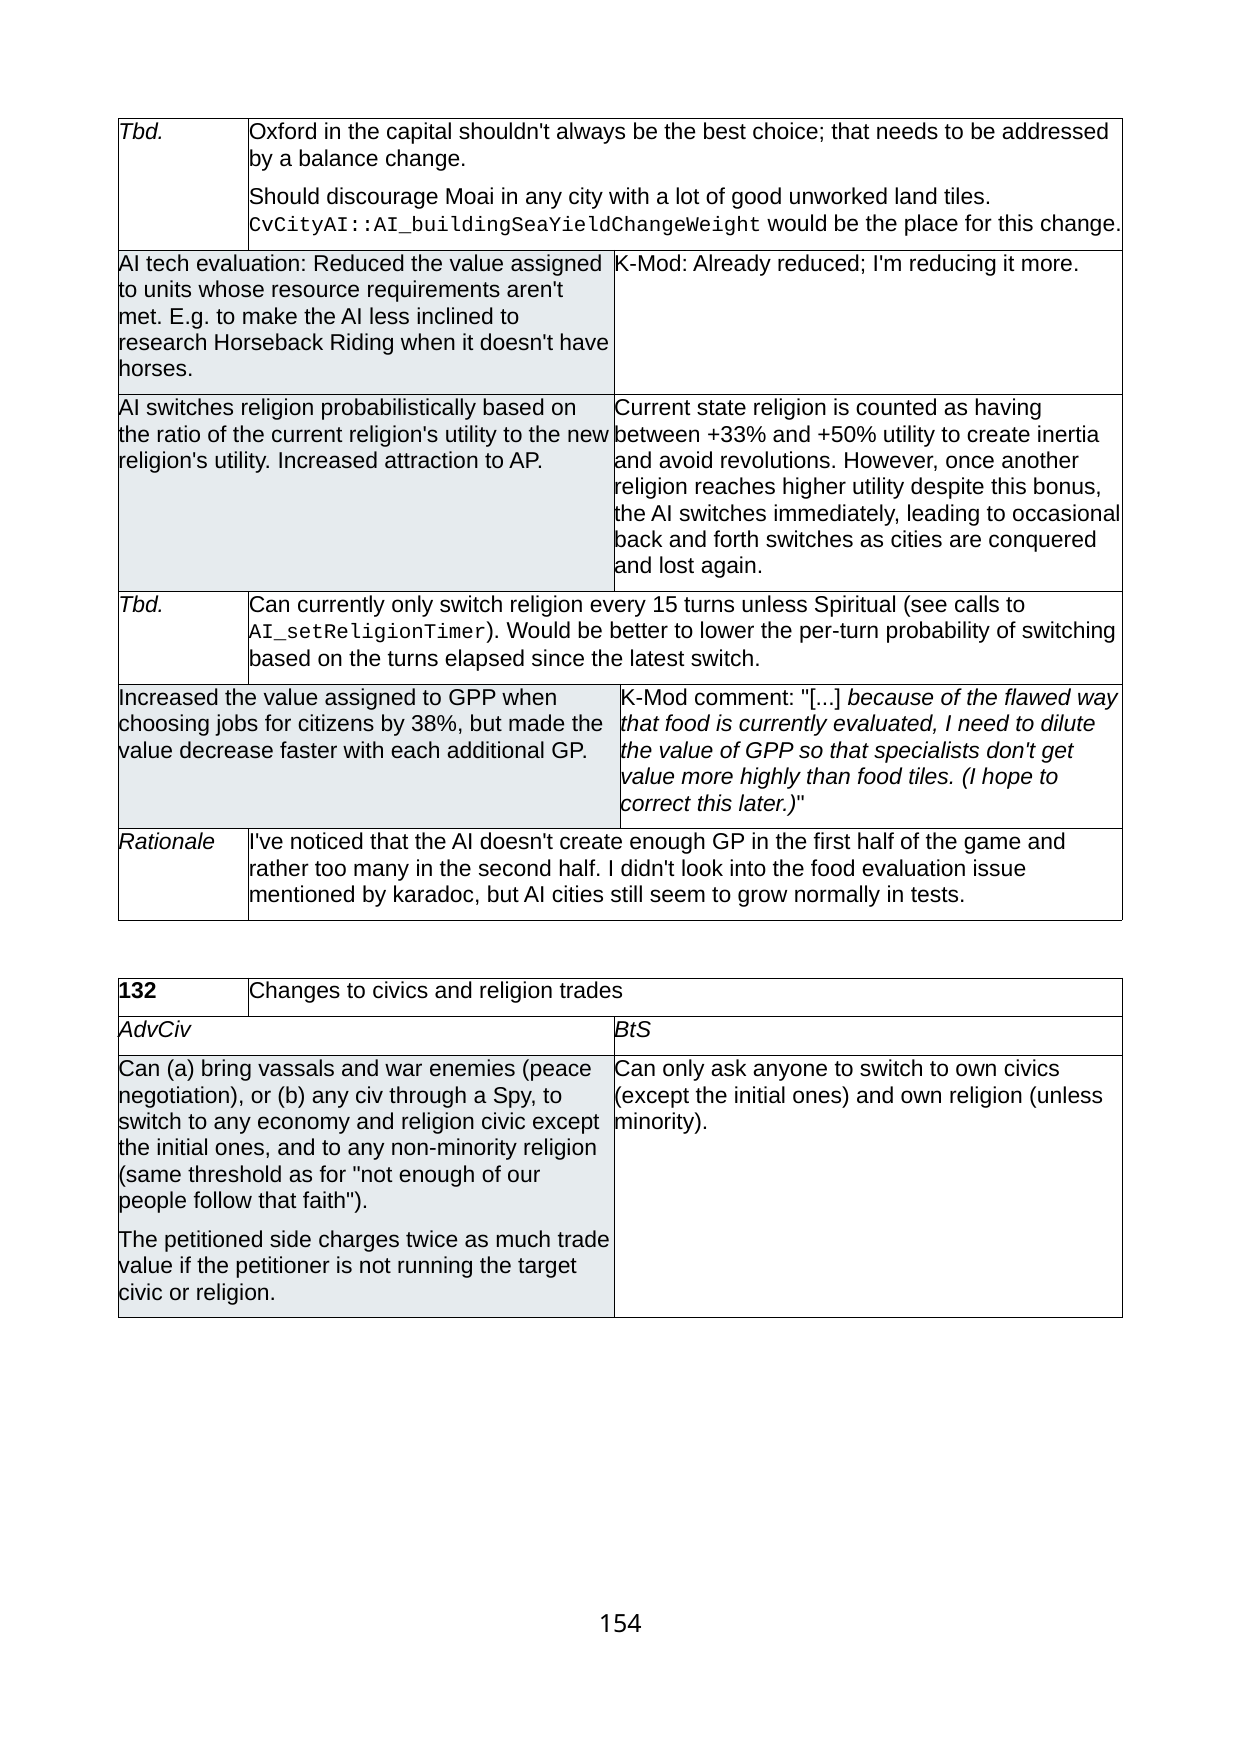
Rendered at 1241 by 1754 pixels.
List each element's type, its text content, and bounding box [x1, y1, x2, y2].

table_cell Oxford in the capital shouldn't always be the best choice; that needs to be addressed by a balance change. Should discourage Moai in any city with a lot of good unworked land tiles. CvCityAI::AI_buildingSeaYieldChangeWeight would be the place for this change. [249, 119, 1122, 250]
table_cell Rationale [119, 829, 248, 920]
table_cell I've noticed that the AI doesn't create enough GP in the first half of the game and rather too many in the second half. I didn't look into the food evaluation issue mentioned by karadoc, but AI cities still seem to grow normally in tests. [249, 829, 1122, 920]
table_cell K-Mod: Already reduced; I'm reducing it more. [615, 251, 1122, 394]
table_cell Can currently only switch religion every 15 turns unless Spiritual (see calls to AI_setReligionTimer). Would be better to lower the per-turn probability of switching based on the turns elapsed since the latest switch. [249, 592, 1122, 684]
table_cell Current state religion is counted as having between +33% and +50% utility to create inertia and avoid revolutions. However, once another religion reaches higher utility despite this bonus, the AI switches immediately, leading to occasional back and forth switches as cities are conquered and lost again. [615, 395, 1122, 591]
table_cell AdvCiv [119, 1017, 614, 1055]
table_cell Increased the value assigned to GPP when choosing jobs for citizens by 38%, but made the value decrease faster with each additional GP. [119, 685, 620, 828]
table_cell K-Mod comment: "[...] because of the flawed way that food is currently evaluated, I need to dilute the value of GPP so that specialists don't get value more highly than food tiles. (I hope to correct this later.)" [621, 685, 1122, 828]
table_cell AI switches religion probabilistically based on the ratio of the current religion's utility to the new religion's utility. Increased attraction to AP. [119, 395, 614, 591]
table_cell Tbd. [119, 592, 248, 684]
table_header 132 [119, 979, 248, 1016]
table_cell AI tech evaluation: Reduced the value assigned to units whose resource requirements aren't met. E.g. to make the AI less inclined to research Horseback Riding when it doesn't have horses. [119, 251, 614, 394]
table_cell Tbd. [119, 119, 248, 250]
table_cell Can only ask anyone to switch to own civics (except the initial ones) and own religion (unless minority). [615, 1056, 1122, 1317]
table_header Changes to civics and religion trades [249, 979, 1122, 1016]
table_cell Can (a) bring vassals and war enemies (peace negotiation), or (b) any civ through a Spy, to switch to any economy and religion civic except the initial ones, and to any non-minority religion (same threshold as for "not enough of our people follow that faith"). The petitioned side charges twice as much trade value if the petitioner is not running the target civic or religion. [119, 1056, 614, 1317]
table_cell BtS [615, 1017, 1122, 1055]
